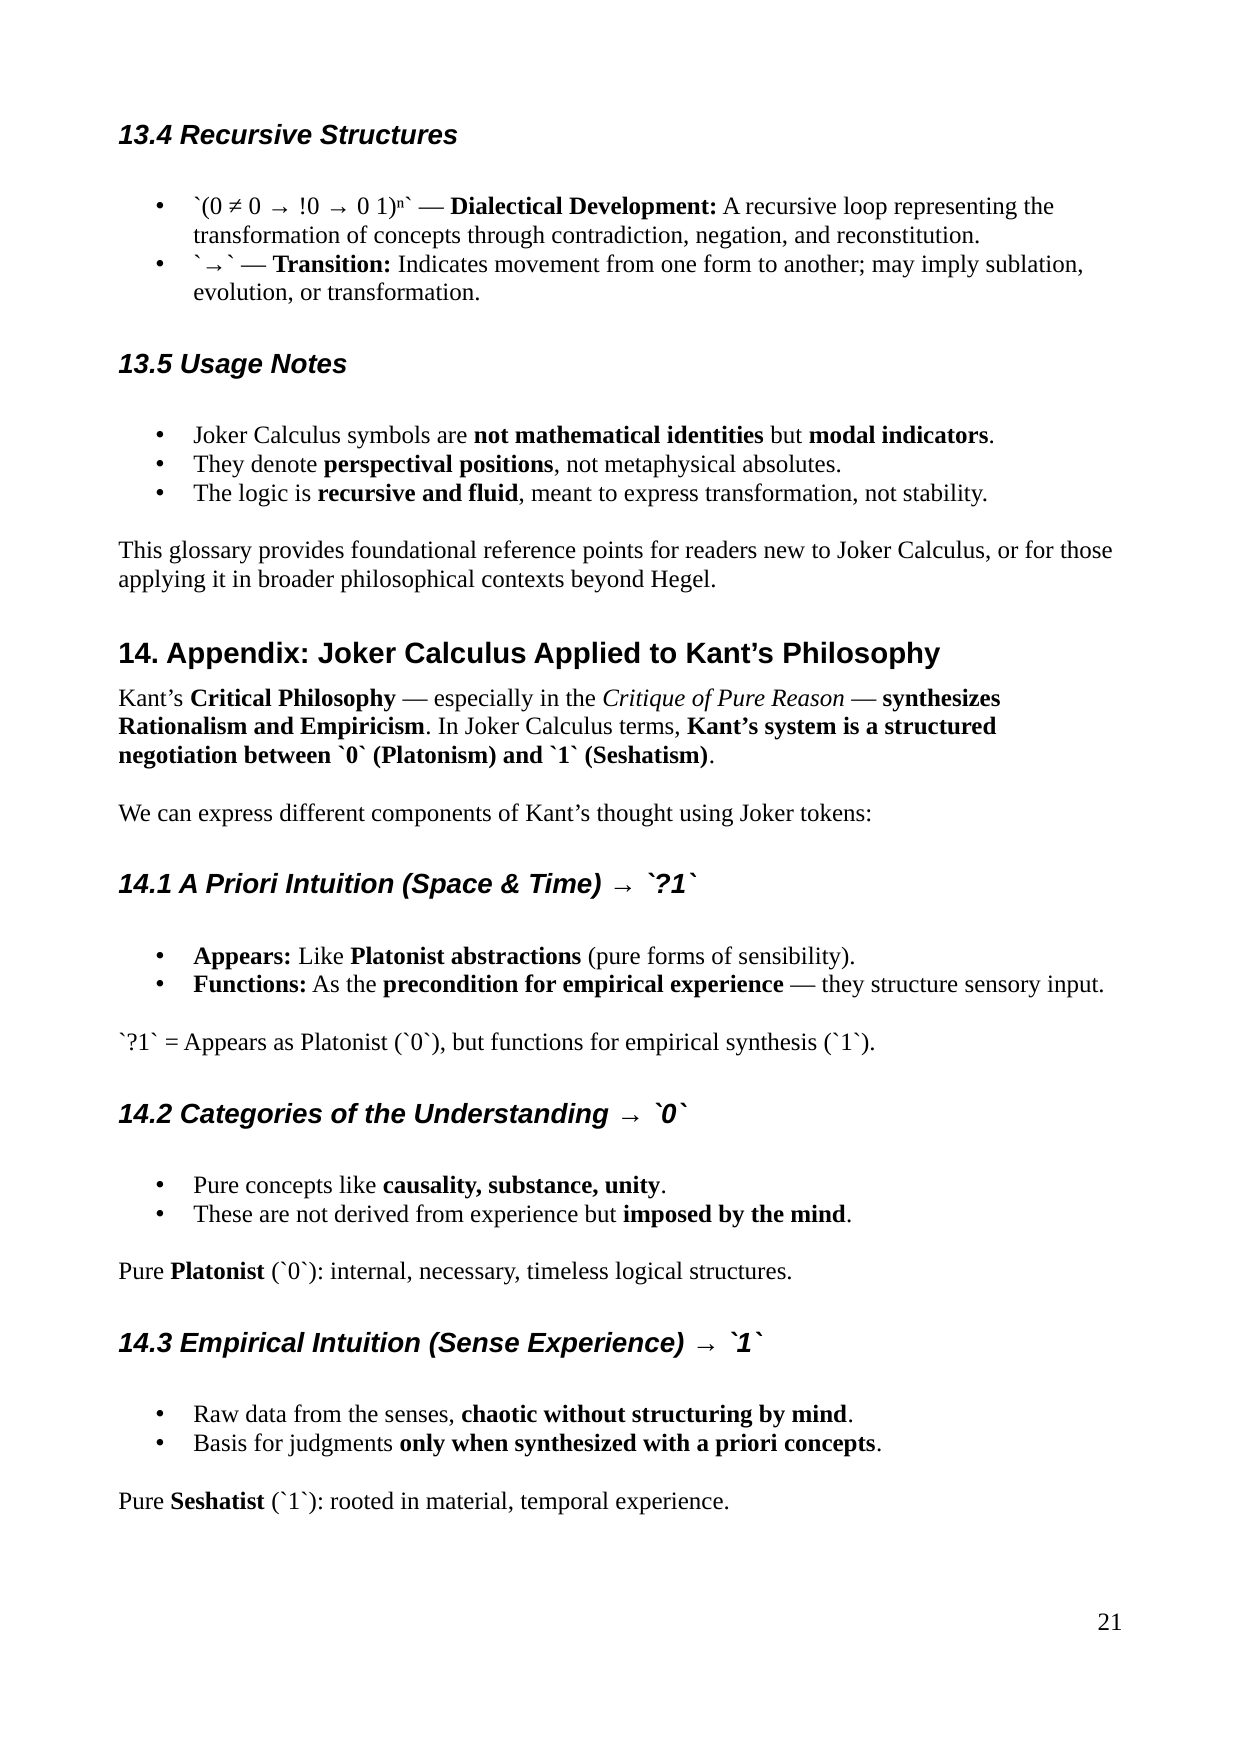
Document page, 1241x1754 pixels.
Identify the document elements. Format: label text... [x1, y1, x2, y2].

subtitle 14. Appendix: Joker Calculus Applied to Kant’s Philosophy [118, 636, 1122, 670]
text Pure Seshatist (`1`): rooted in material, temporal experience. [118, 1486, 1122, 1514]
list Appears: Like Platonist abstractions (pure forms of sensibility). [156, 941, 1122, 969]
text `?1` = Appears as Platonist (`0`), but functions for empirical synthesis (`1`). [118, 1027, 1122, 1056]
list Basis for judgments only when synthesized with a priori concepts. [156, 1428, 1122, 1457]
list Functions: As the precondition for empirical experience — they structure sensory input. [156, 969, 1122, 998]
subtitle 13.5 Usage Notes [118, 347, 1122, 379]
subtitle 14.1 A Priori Intuition (Space & Time) → `?1` [118, 868, 1122, 899]
list Joker Calculus symbols are not mathematical identities but modal indicators. [156, 421, 1122, 449]
list The logic is recursive and fluid, meant to express transformation, not stability. [156, 478, 1122, 507]
text Kant’s Critical Philosophy — especially in the Critique of Pure Reason — synthesizes Rationalism and Empiricism. In Joker Calculus terms, Kant’s system is a structured negotiation between `0` (Platonism) and `1` (Seshatism). [118, 683, 1122, 769]
subtitle 14.3 Empirical Intuition (Sense Experience) → `1` [118, 1326, 1122, 1358]
text We can express different components of Kant’s thought using Joker tokens: [118, 798, 1122, 826]
list They denote perspectival positions, not metaphysical absolutes. [156, 449, 1122, 478]
list Raw data from the senses, chaotic without structuring by mind. [156, 1399, 1122, 1428]
list Pure concepts like causality, substance, unity. [156, 1170, 1122, 1199]
text Pure Platonist (`0`): internal, necessary, timeless logical structures. [118, 1256, 1122, 1285]
subtitle 13.4 Recursive Structures [118, 118, 1122, 150]
text This glossary provides foundational reference points for readers new to Joker Calculus, or for those applying it in broader philosophical contexts beyond Hegel. [118, 536, 1122, 593]
list `→` — Transition: Indicates movement from one form to another; may imply sublation, evolution, or transformation. [156, 249, 1122, 306]
subtitle 14.2 Categories of the Understanding → `0` [118, 1097, 1122, 1129]
list These are not derived from experience but imposed by the mind. [156, 1199, 1122, 1228]
list `(0 ≠ 0 → !0 → 0 1)ⁿ` — Dialectical Development: A recursive loop representing the transformation of concepts through contradiction, negation, and reconstitution. [156, 191, 1122, 249]
